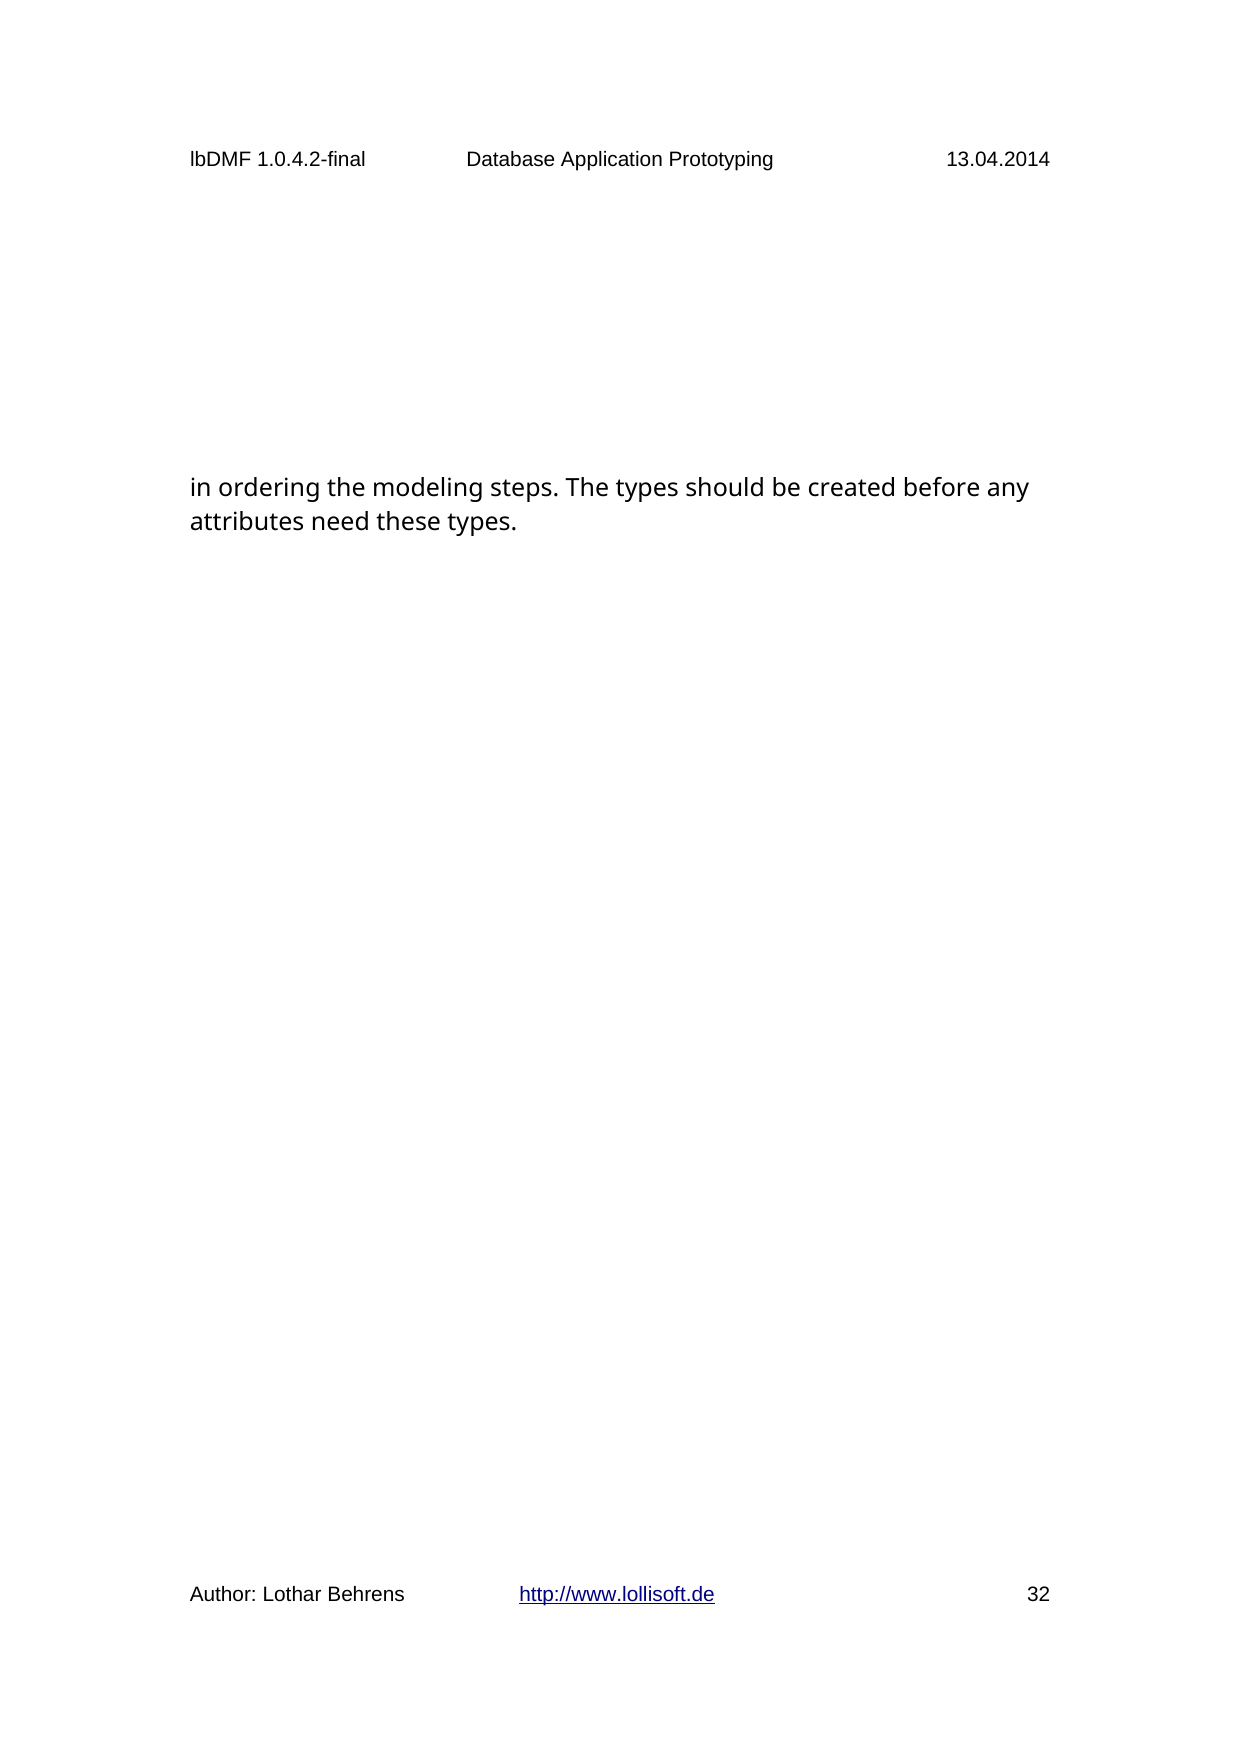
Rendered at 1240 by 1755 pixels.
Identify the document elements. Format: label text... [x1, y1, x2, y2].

text in ordering the modeling steps. The types should be created before any attributes need these types. [189, 201, 1050, 537]
